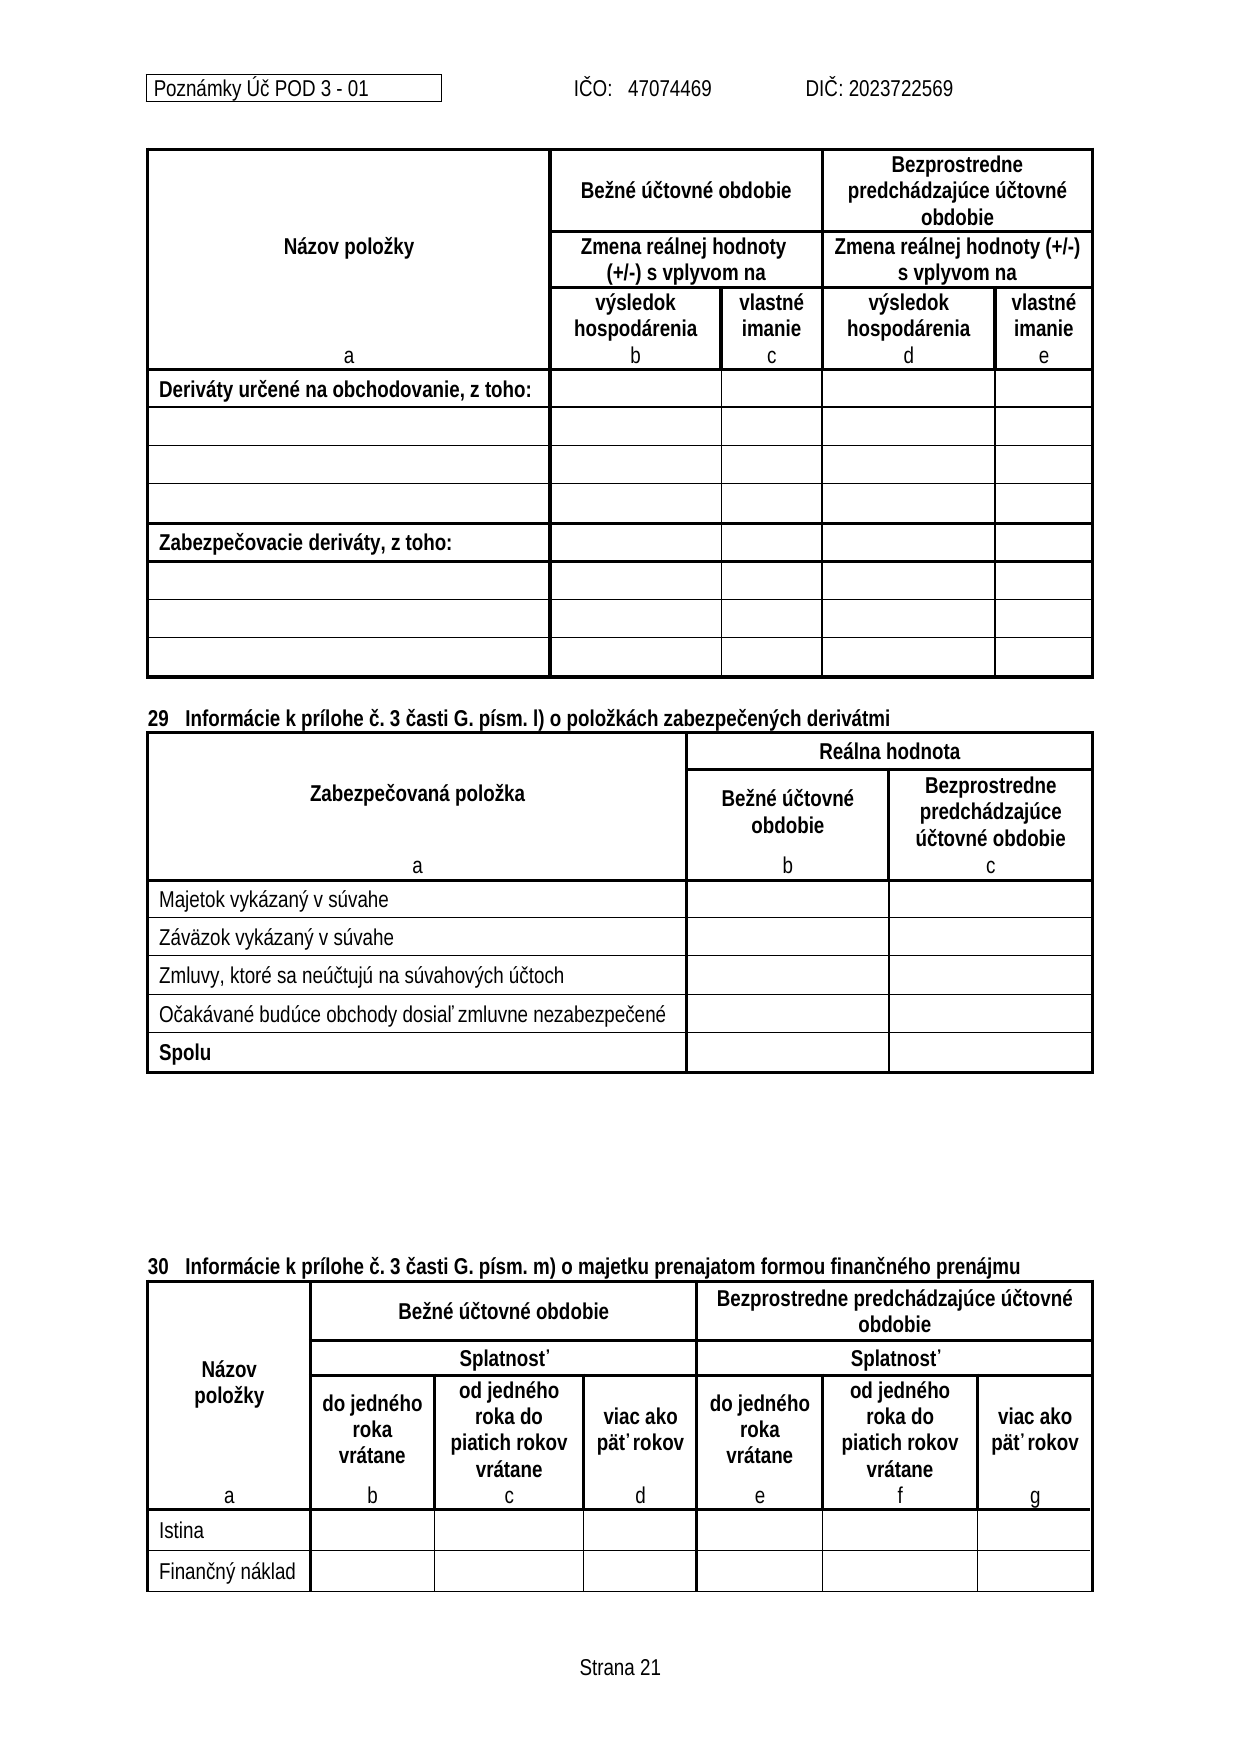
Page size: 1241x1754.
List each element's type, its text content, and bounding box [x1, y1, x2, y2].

table_cell [996, 484, 1091, 522]
table_cell [149, 408, 548, 445]
table_cell [698, 1551, 822, 1591]
table_cell Zabezpečovacie deriváty, z toho: [149, 525, 548, 560]
table_header Názov položky [149, 151, 548, 342]
table_cell [552, 484, 721, 522]
table_cell [722, 446, 821, 483]
table_cell Zmluvy, ktoré sa neúčtujú na súvahových účtoch [149, 956, 685, 994]
table_cell od jedného roka do piatich rokov vrátane [824, 1377, 976, 1482]
table_cell [890, 995, 1091, 1032]
table_cell do jedného roka vrátane [698, 1377, 821, 1482]
table_cell výsledok hospodárenia [824, 289, 993, 342]
table_cell Zmena reálnej hodnoty (+/-) s vplyvom na [552, 233, 821, 286]
table_cell vlastné imanie [723, 289, 821, 342]
table_header Reálna hodnota [688, 734, 1091, 768]
table_cell [978, 1508, 1091, 1550]
table_cell a [149, 342, 548, 368]
table_cell vlastné imanie [997, 289, 1091, 342]
table_cell c [723, 342, 821, 368]
table_header Bežné účtovné obdobie [552, 151, 821, 230]
table_cell Istina [149, 1511, 309, 1550]
table_cell a [149, 852, 685, 878]
table_cell [823, 446, 994, 483]
table_cell [688, 1033, 888, 1071]
table_cell [688, 995, 888, 1032]
table_cell [552, 525, 721, 560]
table_cell [823, 525, 994, 560]
table_cell [552, 446, 721, 483]
table_cell viac ako päť rokov [585, 1377, 695, 1482]
table_cell [823, 1551, 977, 1591]
table_cell Finančný náklad [149, 1551, 309, 1591]
table_cell [552, 563, 721, 598]
table_cell [722, 600, 821, 637]
table_cell [149, 484, 548, 522]
table_cell [149, 446, 548, 483]
table_cell [823, 484, 994, 522]
table_header Bežné účtovné obdobie [312, 1283, 695, 1339]
table_cell [722, 408, 821, 445]
table_cell [823, 1511, 977, 1550]
table_cell [823, 600, 994, 637]
table_cell Očakávané budúce obchody dosiaľ zmluvne nezabezpečené [149, 995, 685, 1032]
table_header Názov položky [149, 1283, 309, 1482]
table_cell Bežné účtovné obdobie [688, 771, 887, 852]
table_cell Splatnosť [698, 1342, 1091, 1373]
table_cell Bezprostredne predchádzajúce účtovné obdobie [890, 771, 1091, 852]
table_cell [996, 563, 1091, 598]
table_cell [688, 918, 888, 955]
table_cell Záväzok vykázaný v súvahe [149, 918, 685, 955]
table_cell od jedného roka do piatich rokov vrátane [436, 1377, 582, 1482]
table_cell [823, 371, 994, 406]
table_cell Splatnosť [312, 1342, 695, 1373]
table_cell e [997, 342, 1091, 368]
table_cell [149, 563, 548, 598]
table_cell [722, 638, 821, 675]
table_cell c [436, 1482, 582, 1508]
table_cell [552, 408, 721, 445]
table_cell [890, 882, 1091, 917]
table_cell [149, 638, 548, 675]
table_cell [823, 563, 994, 598]
table_cell [688, 882, 888, 917]
table_cell [823, 638, 994, 675]
table_cell [890, 956, 1091, 994]
table_cell výsledok hospodárenia [552, 289, 719, 342]
table_header Zabezpečovaná položka [149, 734, 685, 852]
table_header Bezprostredne predchádzajúce účtovné obdobie [698, 1283, 1091, 1339]
table_cell d [585, 1482, 695, 1508]
table_cell [996, 525, 1091, 560]
title Informácie k prílohe č. 3 časti G. písm. l) o položkách zabezpečených derivátmi [148, 705, 1092, 731]
table_cell [552, 371, 721, 406]
table_cell b [312, 1482, 433, 1508]
table_cell f [824, 1482, 976, 1508]
table_cell [890, 918, 1091, 955]
table_cell [698, 1511, 822, 1550]
table_cell [552, 638, 721, 675]
table_cell Deriváty určené na obchodovanie, z toho: [149, 371, 548, 406]
table_cell viac ako päť rokov [979, 1377, 1091, 1482]
table_cell c [890, 852, 1091, 878]
table_cell [978, 1550, 1091, 1591]
table_cell [435, 1511, 583, 1550]
table_cell e [698, 1482, 821, 1508]
table_cell [584, 1511, 695, 1550]
table_header Bezprostredne predchádzajúce účtovné obdobie [824, 151, 1091, 230]
table_cell [552, 600, 721, 637]
table_cell [996, 408, 1091, 445]
table_cell Zmena reálnej hodnoty (+/-) s vplyvom na [824, 233, 1091, 286]
table_cell do jedného roka vrátane [312, 1377, 433, 1482]
table_cell [312, 1511, 434, 1550]
table_cell [149, 600, 548, 637]
table_cell Majetok vykázaný v súvahe [149, 882, 685, 917]
table_cell [722, 525, 821, 560]
table_cell b [688, 852, 887, 878]
table_cell [688, 956, 888, 994]
table_cell [996, 371, 1091, 406]
table_cell [435, 1551, 583, 1591]
table_cell [823, 408, 994, 445]
table_cell d [824, 342, 993, 368]
table_cell Spolu [149, 1033, 685, 1071]
table_cell [584, 1551, 695, 1591]
table_cell a [149, 1482, 309, 1508]
table_cell [722, 484, 821, 522]
table_cell [890, 1033, 1091, 1071]
table_cell [722, 563, 821, 598]
table_cell [996, 446, 1091, 483]
title Informácie k prílohe č. 3 časti G. písm. m) o majetku prenajatom formou finančného prenájmu [148, 1253, 1092, 1279]
table_cell [996, 638, 1091, 675]
table_cell [996, 600, 1091, 637]
table_cell [722, 371, 821, 406]
table_cell [312, 1551, 434, 1591]
table_cell b [552, 342, 719, 368]
table_cell g [979, 1482, 1091, 1508]
